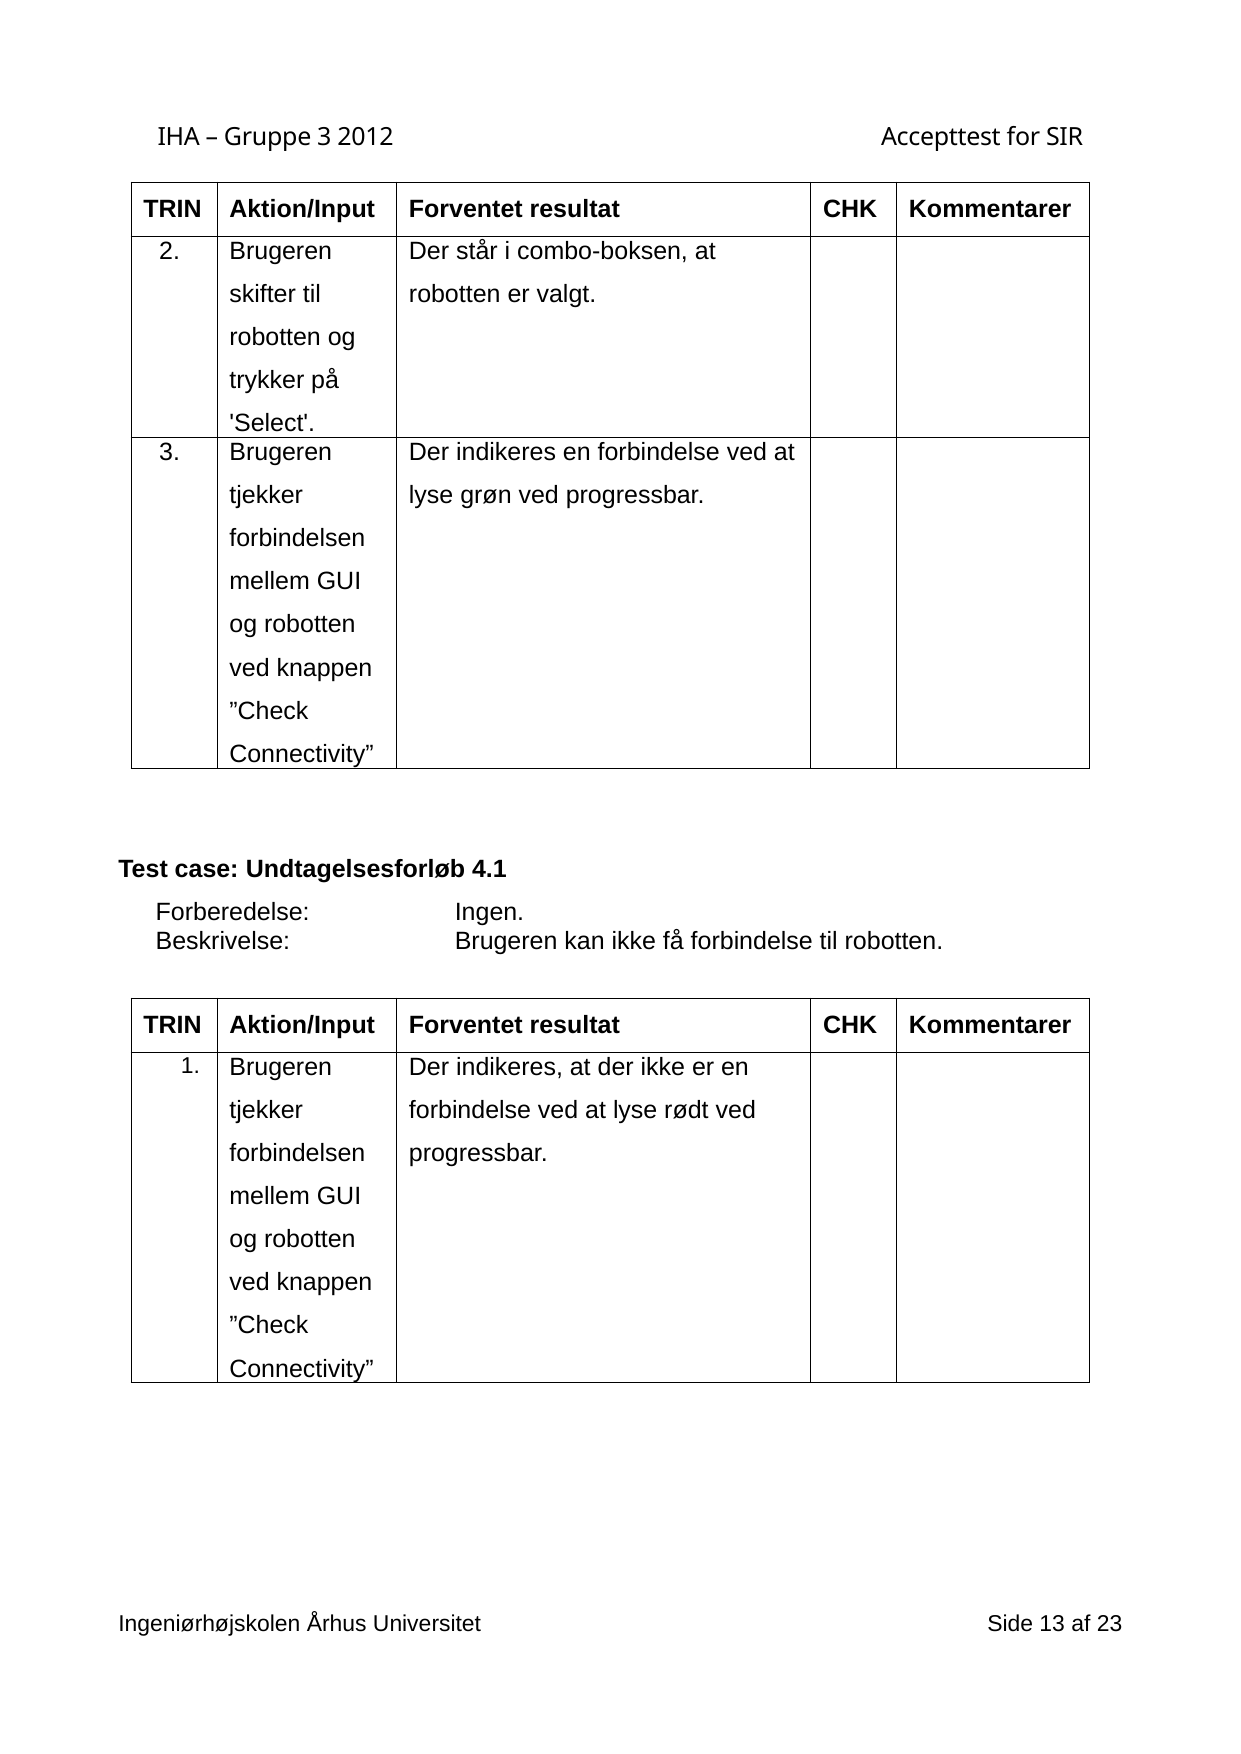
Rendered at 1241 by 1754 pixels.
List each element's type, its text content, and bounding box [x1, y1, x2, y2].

table_cell Der indikeres en forbindelse ved at lyse grøn ved progressbar. [397, 438, 810, 768]
table_cell Der står i combo-boksen, at robotten er valgt. [397, 237, 810, 437]
table_header Kommentarer [897, 999, 1089, 1052]
table_cell [132, 438, 217, 768]
table_header Kommentarer [897, 183, 1089, 236]
table_header TRIN [132, 999, 217, 1052]
table_cell [897, 1053, 1089, 1382]
table_cell Beskrivelse: [144, 926, 443, 954]
table_header CHK [811, 183, 896, 236]
table_header Forventet resultat [397, 999, 810, 1052]
table_cell [811, 1053, 896, 1382]
table_cell Brugeren skifter til robotten og trykker på 'Select'. [218, 237, 396, 437]
table_cell Brugeren kan ikke få forbindelse til robotten. [443, 926, 1089, 954]
table_header Aktion/Input [218, 183, 396, 236]
table_cell [897, 237, 1089, 437]
table_cell Brugeren tjekker forbindelsen mellem GUI og robotten ved knappen ”Check Connectivity” [218, 438, 396, 768]
table_cell Der indikeres, at der ikke er en forbindelse ved at lyse rødt ved progressbar. [397, 1053, 810, 1382]
table_cell [811, 438, 896, 768]
table_cell [132, 237, 217, 437]
table_cell [132, 1053, 217, 1382]
table_cell [811, 237, 896, 437]
table_cell [897, 438, 1089, 768]
table_header Aktion/Input [218, 999, 396, 1052]
table_header Ingen. [443, 897, 1089, 926]
table_header Forberedelse: [144, 897, 443, 926]
table_cell Brugeren tjekker forbindelsen mellem GUI og robotten ved knappen ”Check Connectivity” [218, 1053, 396, 1382]
table_header Forventet resultat [397, 183, 810, 236]
table_header TRIN [132, 183, 217, 236]
text Test case: Undtagelsesforløb 4.1 [118, 854, 1122, 883]
table_header CHK [811, 999, 896, 1052]
